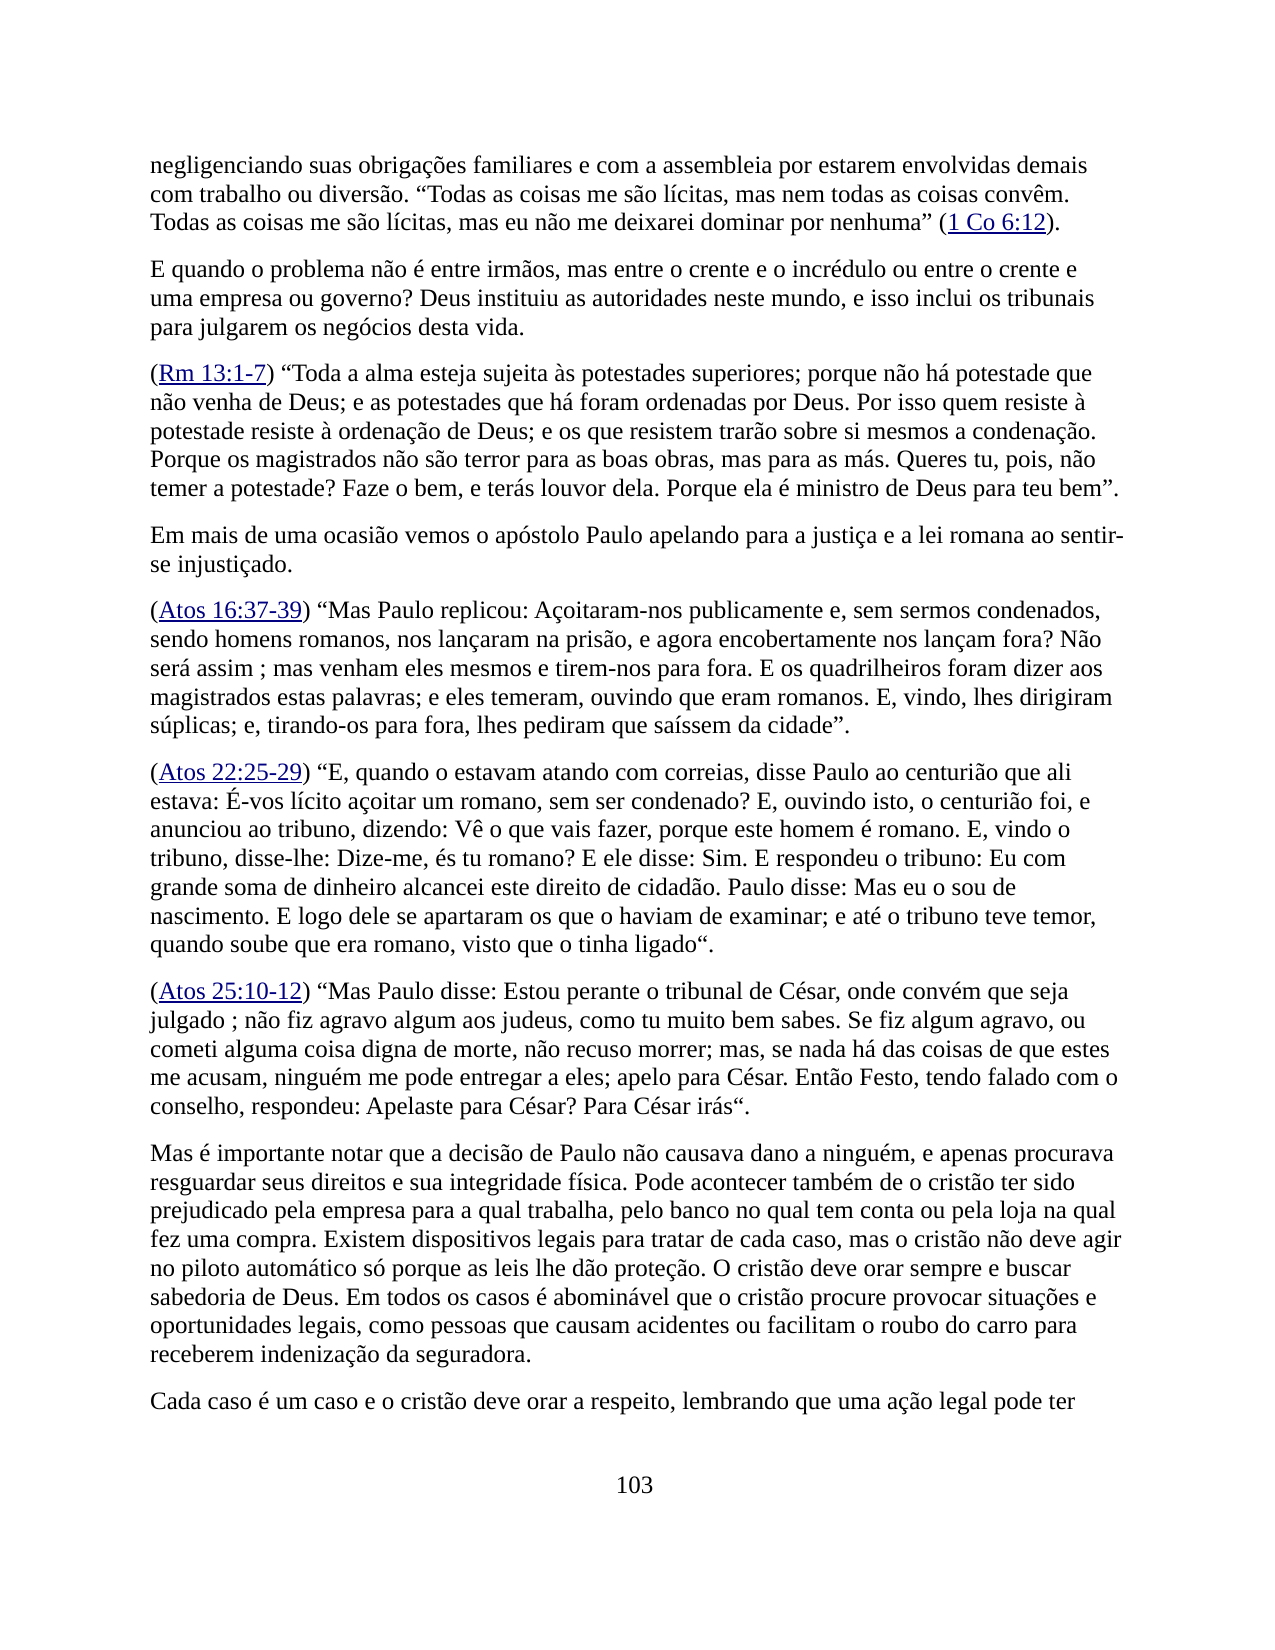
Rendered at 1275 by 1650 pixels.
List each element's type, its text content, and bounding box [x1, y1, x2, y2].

text Cada caso é um caso e o cristão deve orar a respeito, lembrando que uma ação legal pode ter [150, 1386, 1125, 1414]
text negligenciando suas obrigações familiares e com a assembleia por estarem envolvidas demais com trabalho ou diversão. “Todas as coisas me são lícitas, mas nem todas as coisas convêm. Todas as coisas me são lícitas, mas eu não me deixarei dominar por nenhuma” (1 Co 6:12). [150, 150, 1125, 236]
text (Rm 13:1-7) “Toda a alma esteja sujeita às potestades superiores; porque não há potestade que não venha de Deus; e as potestades que há foram ordenadas por Deus. Por isso quem resiste à potestade resiste à ordenação de Deus; e os que resistem trarão sobre si mesmos a condenação. Porque os magistrados não são terror para as boas obras, mas para as más. Queres tu, pois, não temer a potestade? Faze o bem, e terás louvor dela. Porque ela é ministro de Deus para teu bem”. [150, 358, 1125, 502]
text Mas é importante notar que a decisão de Paulo não causava dano a ninguém, e apenas procurava resguardar seus direitos e sua integridade física. Pode acontecer também de o cristão ter sido prejudicado pela empresa para a qual trabalha, pelo banco no qual tem conta ou pela loja na qual fez uma compra. Existem dispositivos legais para tratar de cada caso, mas o cristão não deve agir no piloto automático só porque as leis lhe dão proteção. O cristão deve orar sempre e buscar sabedoria de Deus. Em todos os casos é abominável que o cristão procure provocar situações e oportunidades legais, como pessoas que causam acidentes ou facilitam o roubo do carro para receberem indenização da seguradora. [150, 1138, 1125, 1368]
text E quando o problema não é entre irmãos, mas entre o crente e o incrédulo ou entre o crente e uma empresa ou governo? Deus instituiu as autoridades neste mundo, e isso inclui os tribunais para julgarem os negócios desta vida. [150, 254, 1125, 340]
text (Atos 22:25-29) “E, quando o estavam atando com correias, disse Paulo ao centurião que ali estava: É-vos lícito açoitar um romano, sem ser condenado? E, ouvindo isto, o centurião foi, e anunciou ao tribuno, dizendo: Vê o que vais fazer, porque este homem é romano. E, vindo o tribuno, disse-lhe: Dize-me, és tu romano? E ele disse: Sim. E respondeu o tribuno: Eu com grande soma de dinheiro alcancei este direito de cidadão. Paulo disse: Mas eu o sou de nascimento. E logo dele se apartaram os que o haviam de examinar; e até o tribuno teve temor, quando soube que era romano, visto que o tinha ligado“. [150, 757, 1125, 958]
text (Atos 25:10-12) “Mas Paulo disse: Estou perante o tribunal de César, onde convém que seja julgado ; não fiz agravo algum aos judeus, como tu muito bem sabes. Se fiz algum agravo, ou cometi alguma coisa digna de morte, não recuso morrer; mas, se nada há das coisas de que estes me acusam, ninguém me pode entregar a eles; apelo para César. Então Festo, tendo falado com o conselho, respondeu: Apelaste para César? Para César irás“. [150, 976, 1125, 1120]
text (Atos 16:37-39) “Mas Paulo replicou: Açoitaram-nos publicamente e, sem sermos condenados, sendo homens romanos, nos lançaram na prisão, e agora encobertamente nos lançam fora? Não será assim ; mas venham eles mesmos e tirem-nos para fora. E os quadrilheiros foram dizer aos magistrados estas palavras; e eles temeram, ouvindo que eram romanos. E, vindo, lhes dirigiram súplicas; e, tirando-os para fora, lhes pediram que saíssem da cidade”. [150, 595, 1125, 739]
text Em mais de uma ocasião vemos o apóstolo Paulo apelando para a justiça e a lei romana ao sentir-se injustiçado. [150, 520, 1125, 577]
